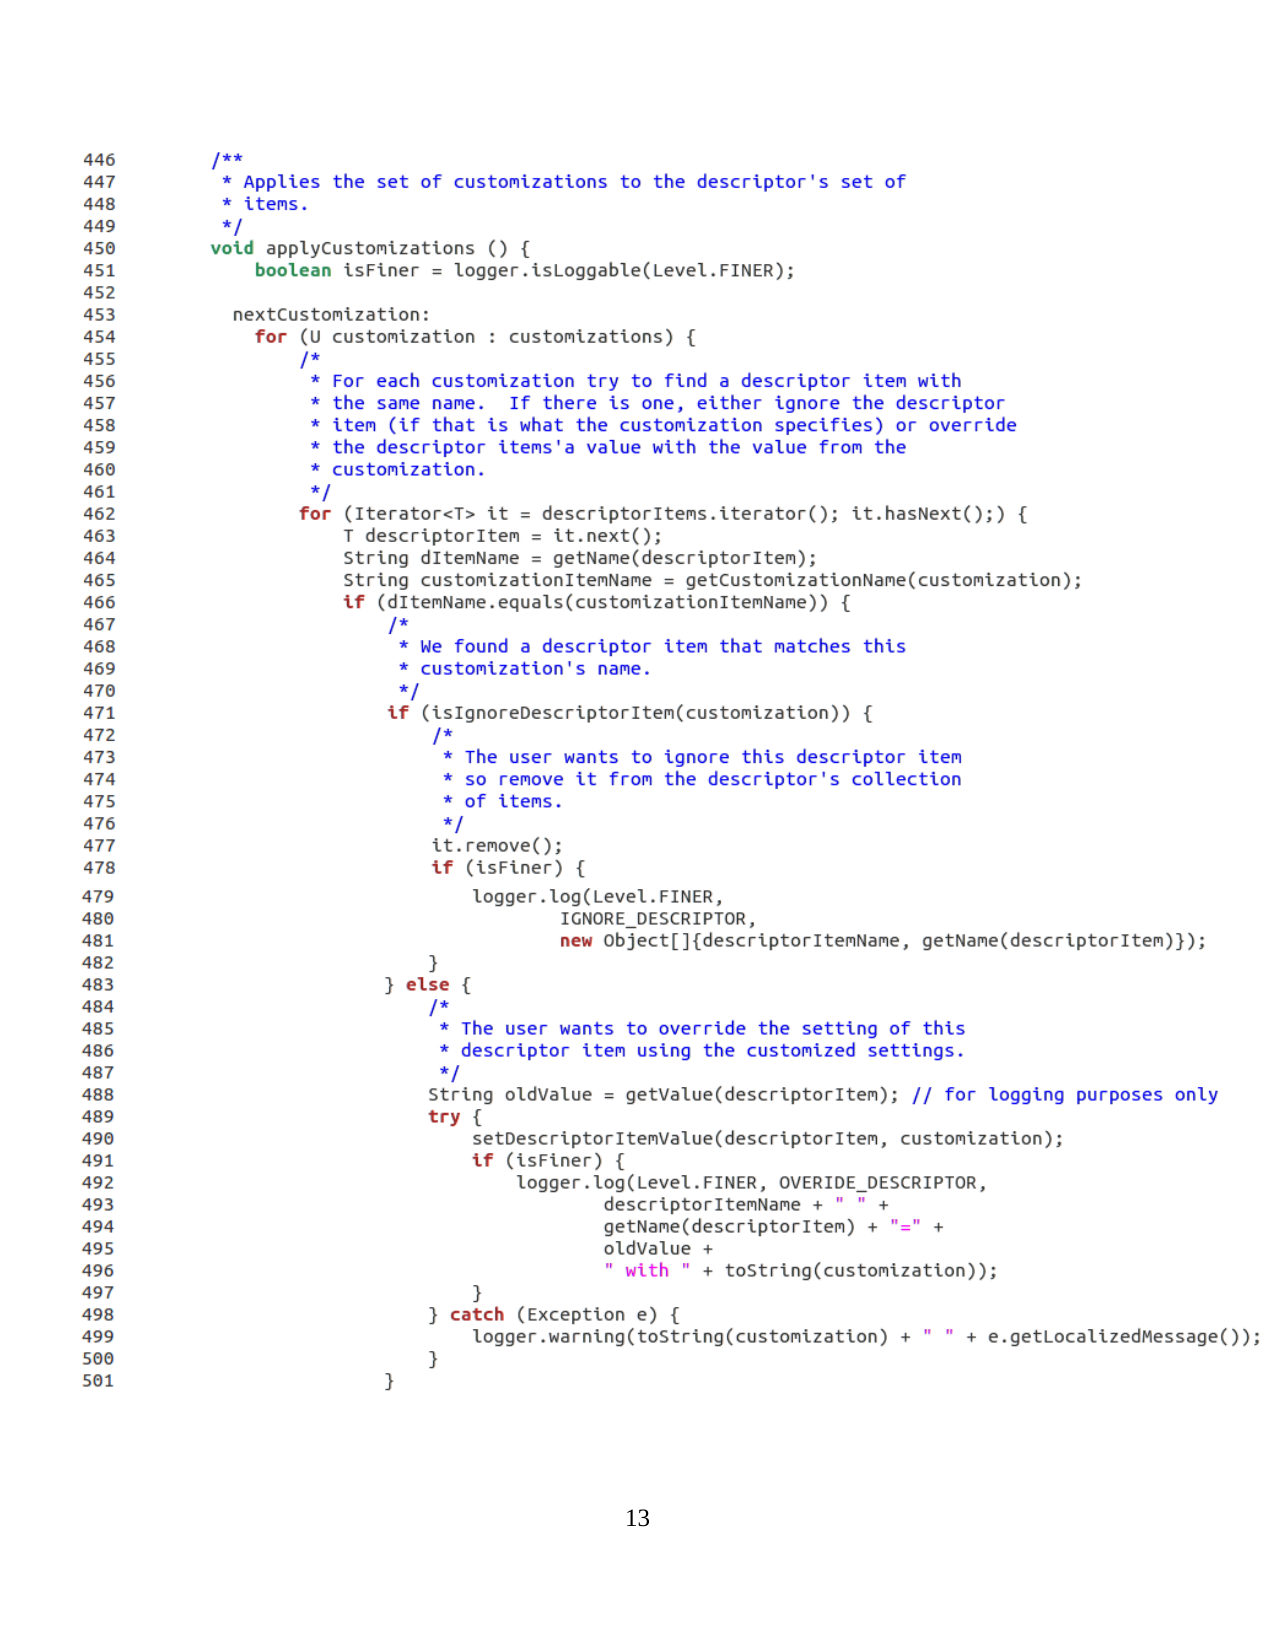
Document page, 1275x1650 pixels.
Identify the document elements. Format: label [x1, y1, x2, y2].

picture [78, 888, 1275, 1394]
picture [83, 146, 1112, 880]
